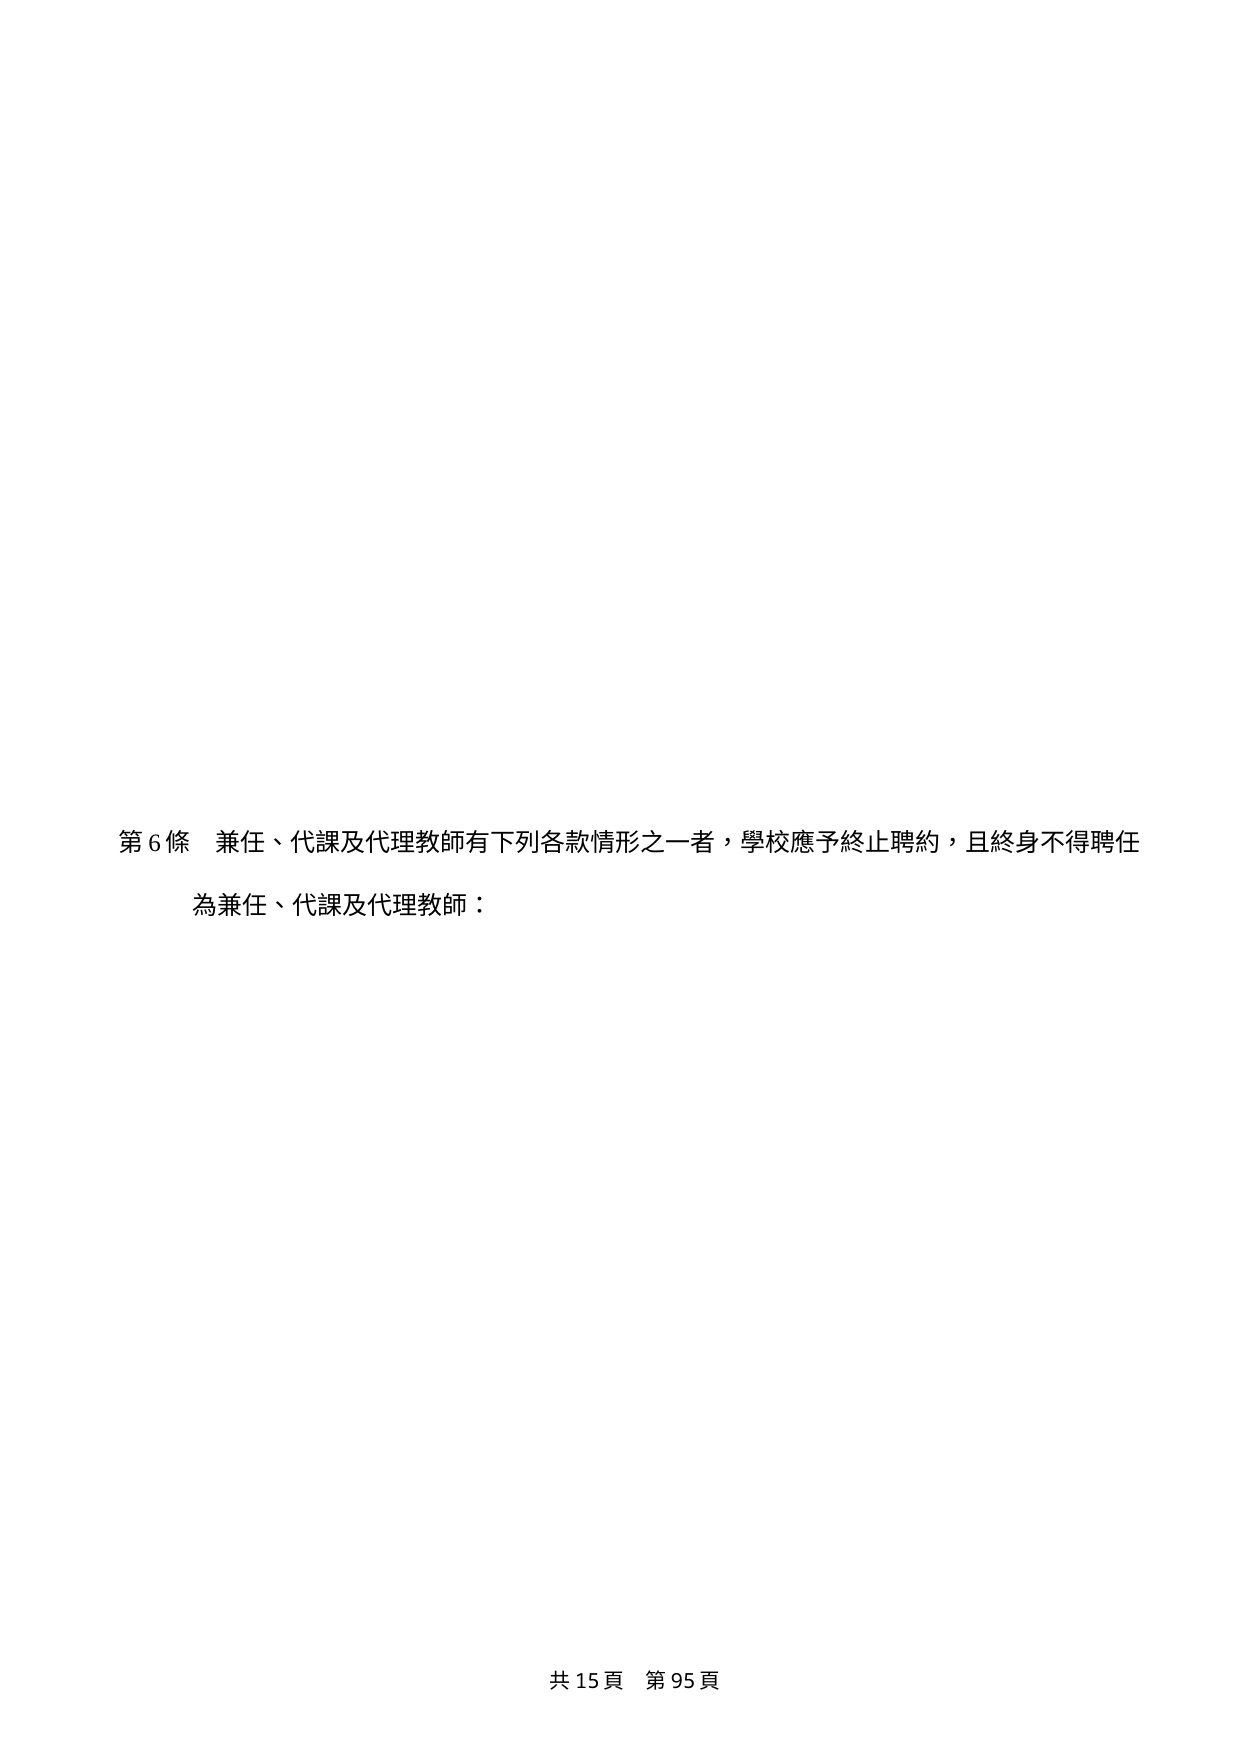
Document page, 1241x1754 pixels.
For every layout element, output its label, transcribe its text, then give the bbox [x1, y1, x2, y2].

text 第6條 兼任、代課及代理教師有下列各款情形之一者，學校應予終止聘約，且終身不得聘任為兼任、代課及代理教師： [118, 799, 1152, 924]
